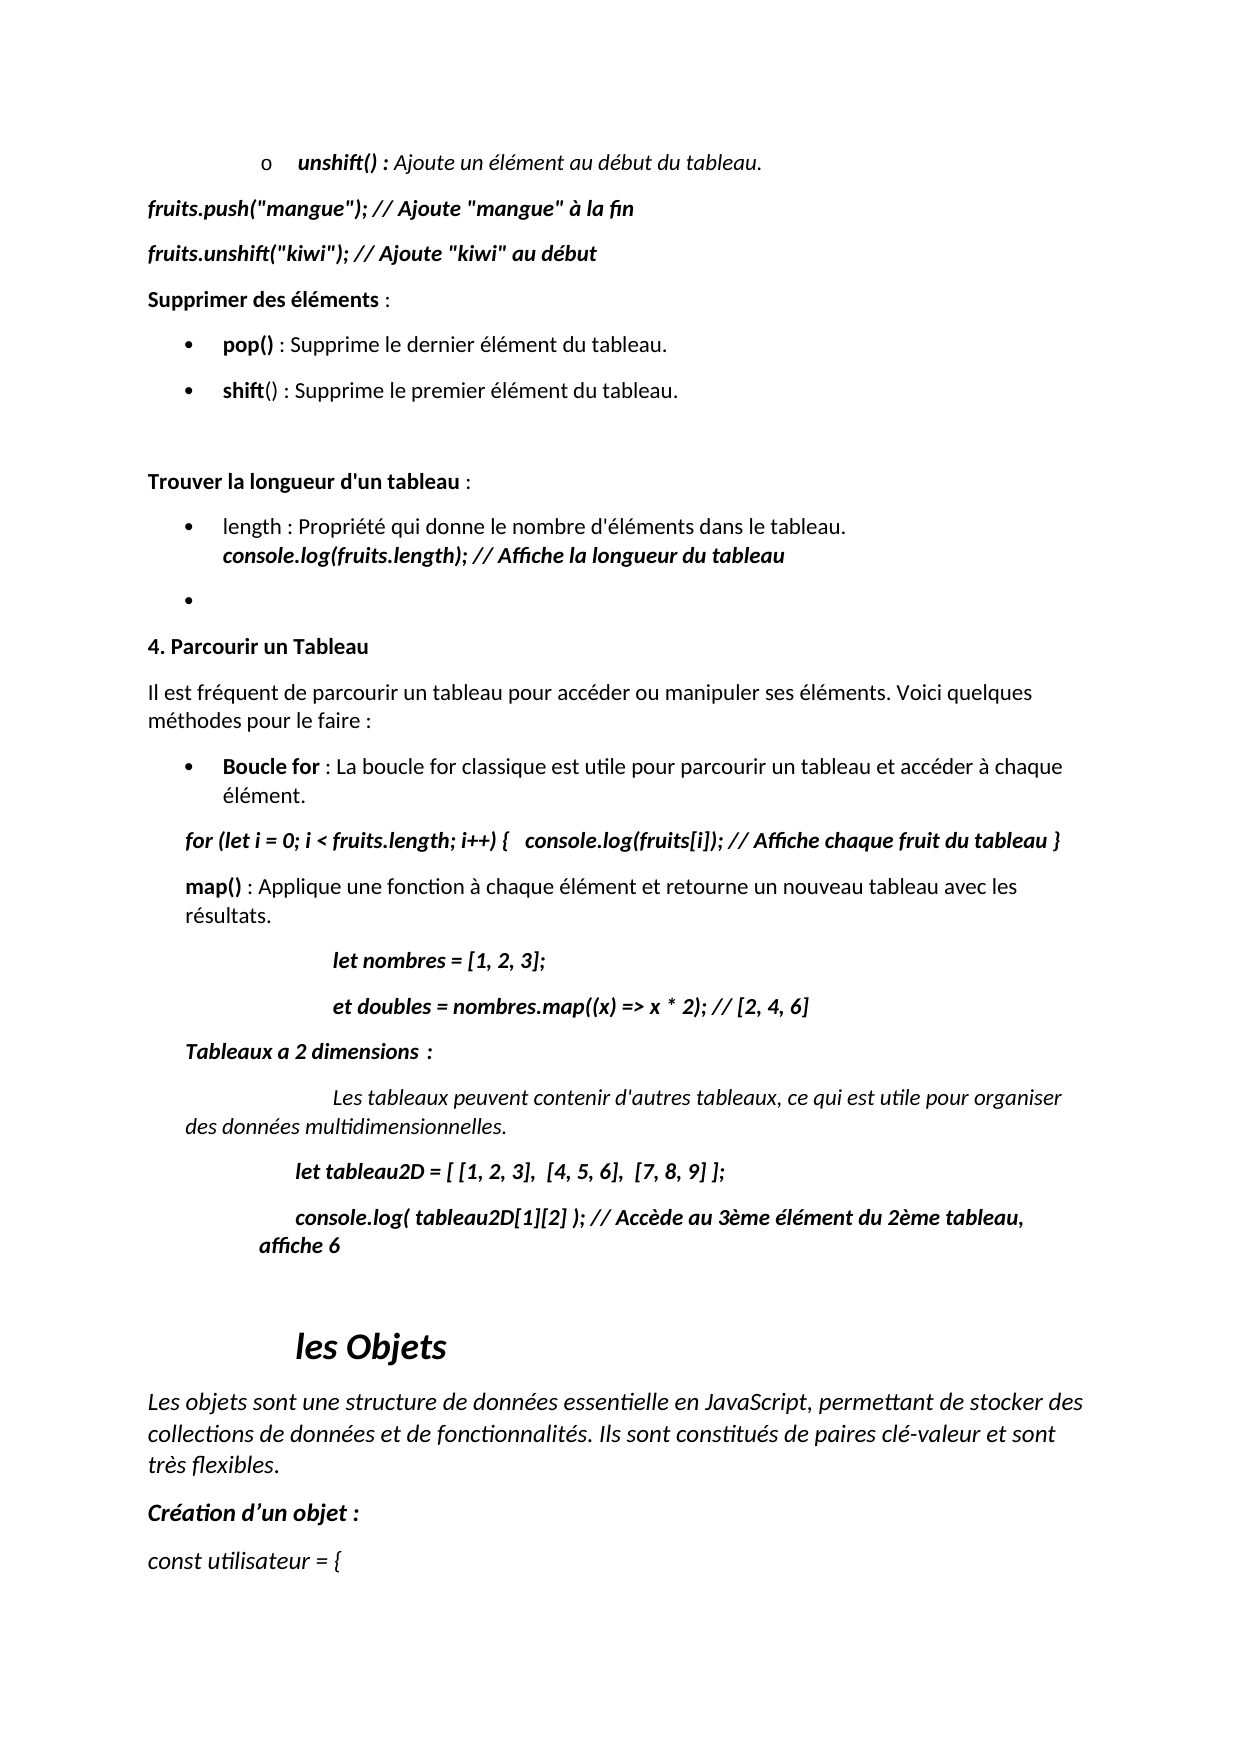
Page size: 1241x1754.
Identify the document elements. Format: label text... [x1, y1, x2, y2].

text let nombres = [1, 2, 3]; [185, 946, 1093, 974]
text 4. Parcourir un Tableau [148, 632, 1093, 660]
text map() : Applique une fonction à chaque élément et retourne un nouveau tableau avec les résultats. [185, 872, 1093, 929]
text Les tableaux peuvent contenir d'autres tableaux, ce qui est utile pour organiser des données multidimensionnelles. [185, 1083, 1093, 1140]
text fruits.unshift("kiwi"); // Ajoute "kiwi" au début [148, 239, 1093, 267]
text fruits.push("mangue"); // Ajoute "mangue" à la fin [148, 194, 1093, 222]
list pop() : Supprime le dernier élément du tableau. [185, 330, 1093, 358]
text let tableau2D = [ [1, 2, 3], [4, 5, 6], [7, 8, 9] ]; [295, 1157, 1093, 1185]
text Création d’un objet : [148, 1497, 1093, 1528]
text const utilisateur = { [148, 1545, 1093, 1576]
list shift() : Supprime le premier élément du tableau. [185, 376, 1093, 404]
text Les objets sont une structure de données essentielle en JavaScript, permettant de stocker des collections de données et de fonctionnalités. Ils sont constitués de paires clé-valeur et sont très flexibles. [148, 1387, 1093, 1480]
text Trouver la longueur d'un tableau : [148, 467, 1093, 495]
text Supprimer des éléments : [148, 285, 1093, 313]
text les Objets [259, 1323, 1093, 1368]
list Boucle for : La boucle for classique est utile pour parcourir un tableau et accéder à chaque élément. [185, 752, 1093, 809]
text et doubles = nombres.map((x) => x * 2); // [2, 4, 6] [185, 992, 1093, 1020]
text Il est fréquent de parcourir un tableau pour accéder ou manipuler ses éléments. Voici quelques méthodes pour le faire : [148, 678, 1093, 734]
text Tableaux a 2 dimensions : [185, 1037, 1093, 1065]
list unshift() : Ajoute un élément au début du tableau. [260, 148, 1093, 176]
text for (let i = 0; i < fruits.length; i++) { console.log(fruits[i]); // Affiche chaque fruit du tableau } [185, 826, 1093, 854]
list length : Propriété qui donne le nombre d'éléments dans le tableau. console.log(fruits.length); // Affiche la longueur du tableau [185, 512, 1093, 569]
text console.log( tableau2D[1][2] ); // Accède au 3ème élément du 2ème tableau, affiche 6 [259, 1203, 1093, 1260]
